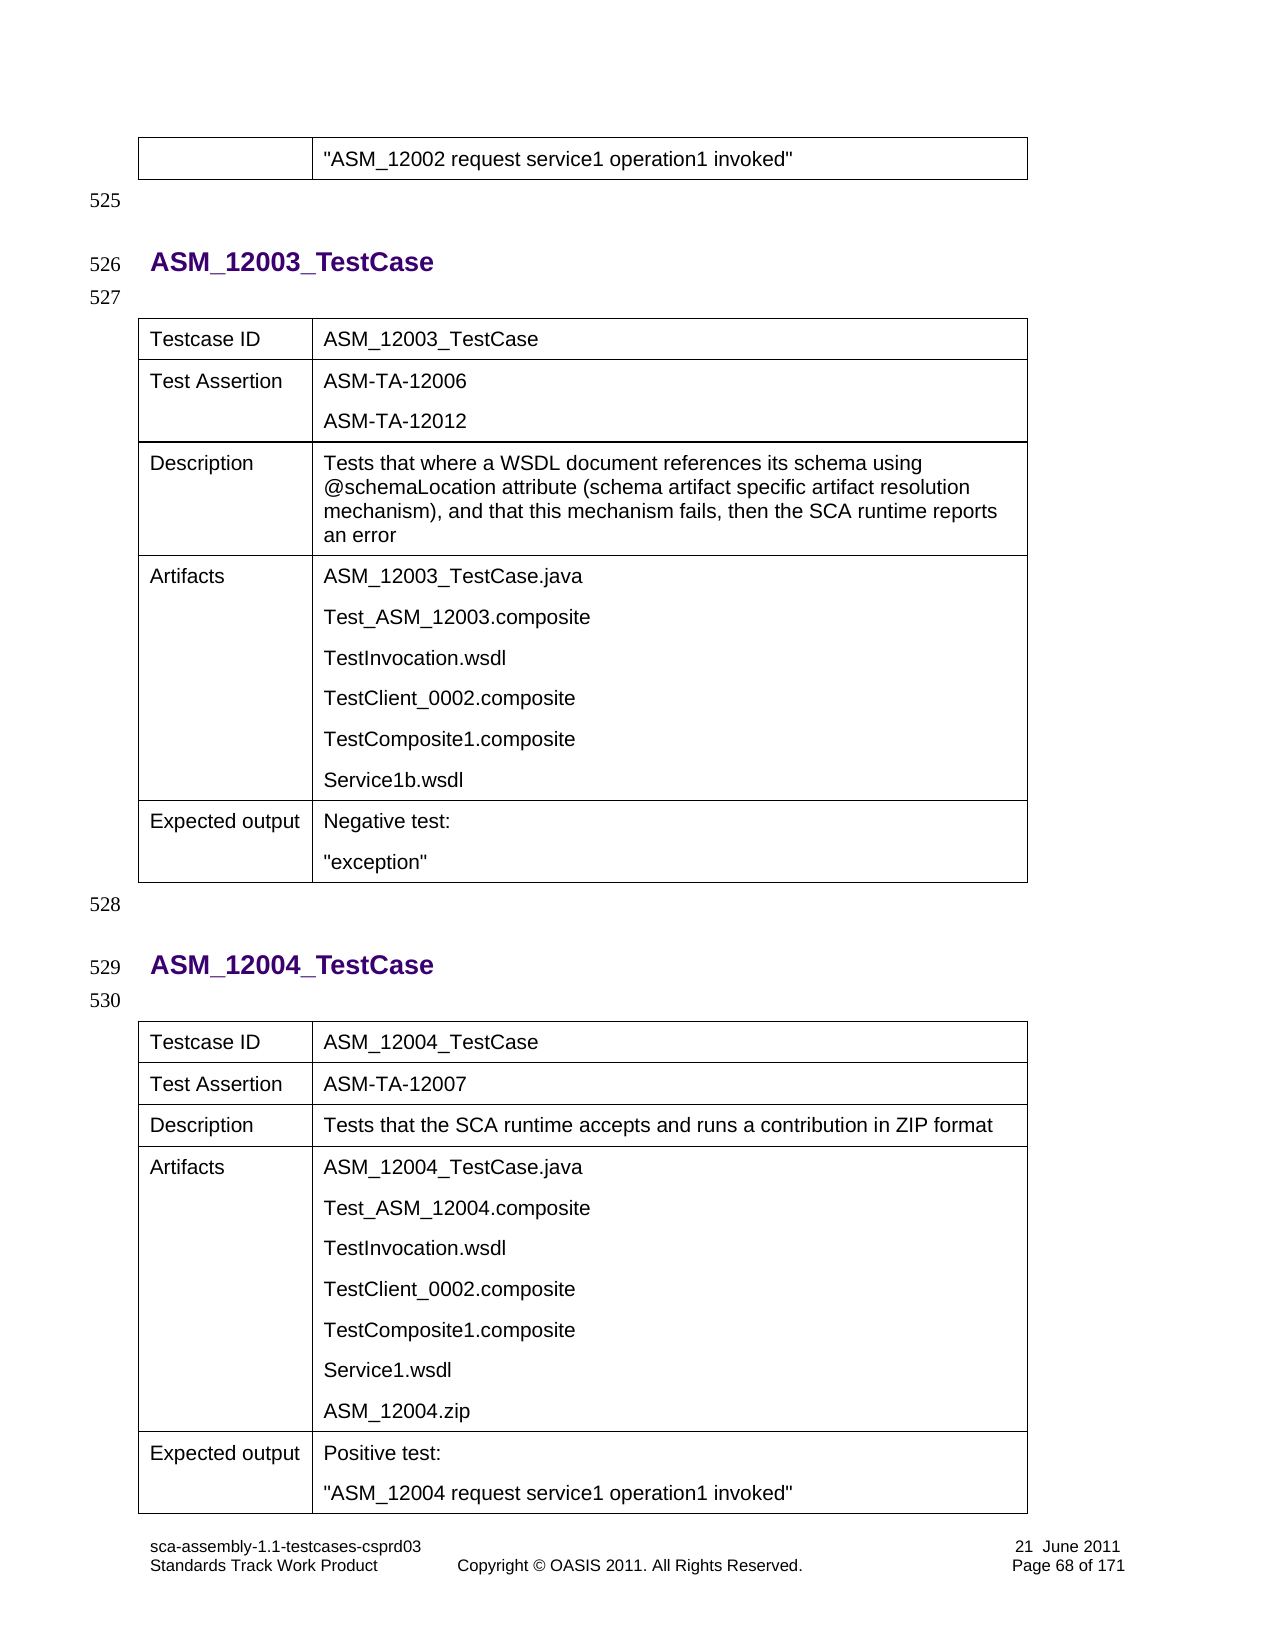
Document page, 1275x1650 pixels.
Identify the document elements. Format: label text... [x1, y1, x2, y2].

table_header ASM_12004_TestCase [313, 1022, 1027, 1062]
table_cell Artifacts [139, 1147, 312, 1431]
table_header ASM_12003_TestCase [313, 319, 1027, 359]
table_cell "ASM_12002 request service1 operation1 invoked" [313, 138, 1027, 179]
table_cell Tests that the SCA runtime accepts and runs a contribution in ZIP format [313, 1105, 1027, 1146]
table_cell Positive test: "ASM_12004 request service1 operation1 invoked" [313, 1432, 1027, 1513]
table_header Testcase ID [139, 1022, 312, 1062]
table_cell Tests that where a WSDL document references its schema using @schemaLocation attribute (schema artifact specific artifact resolution mechanism), and that this mechanism fails, then the SCA runtime reports an error [313, 443, 1027, 555]
table_cell ASM_12004_TestCase.java Test_ASM_12004.composite TestInvocation.wsdl TestClient_0002.composite TestComposite1.composite Service1.wsdl ASM_12004.zip [313, 1147, 1027, 1431]
table_cell Description [139, 443, 312, 555]
table_cell Test Assertion [139, 1063, 312, 1104]
table_cell ASM_12003_TestCase.java Test_ASM_12003.composite TestInvocation.wsdl TestClient_0002.composite TestComposite1.composite Service1b.wsdl [313, 556, 1027, 800]
subtitle ASM_12004_TestCase [150, 949, 1125, 980]
table_cell Artifacts [139, 556, 312, 800]
table_cell Expected output [139, 1432, 312, 1513]
table_cell ASM-TA-12007 [313, 1063, 1027, 1104]
table_cell [139, 138, 312, 179]
table_cell Expected output [139, 801, 312, 882]
table_cell Test Assertion [139, 360, 312, 441]
table_header Testcase ID [139, 319, 312, 359]
table_cell Description [139, 1105, 312, 1146]
subtitle ASM_12003_TestCase [150, 246, 1125, 277]
table_cell Negative test: "exception" [313, 801, 1027, 882]
table_cell ASM-TA-12006 ASM-TA-12012 [313, 360, 1027, 441]
